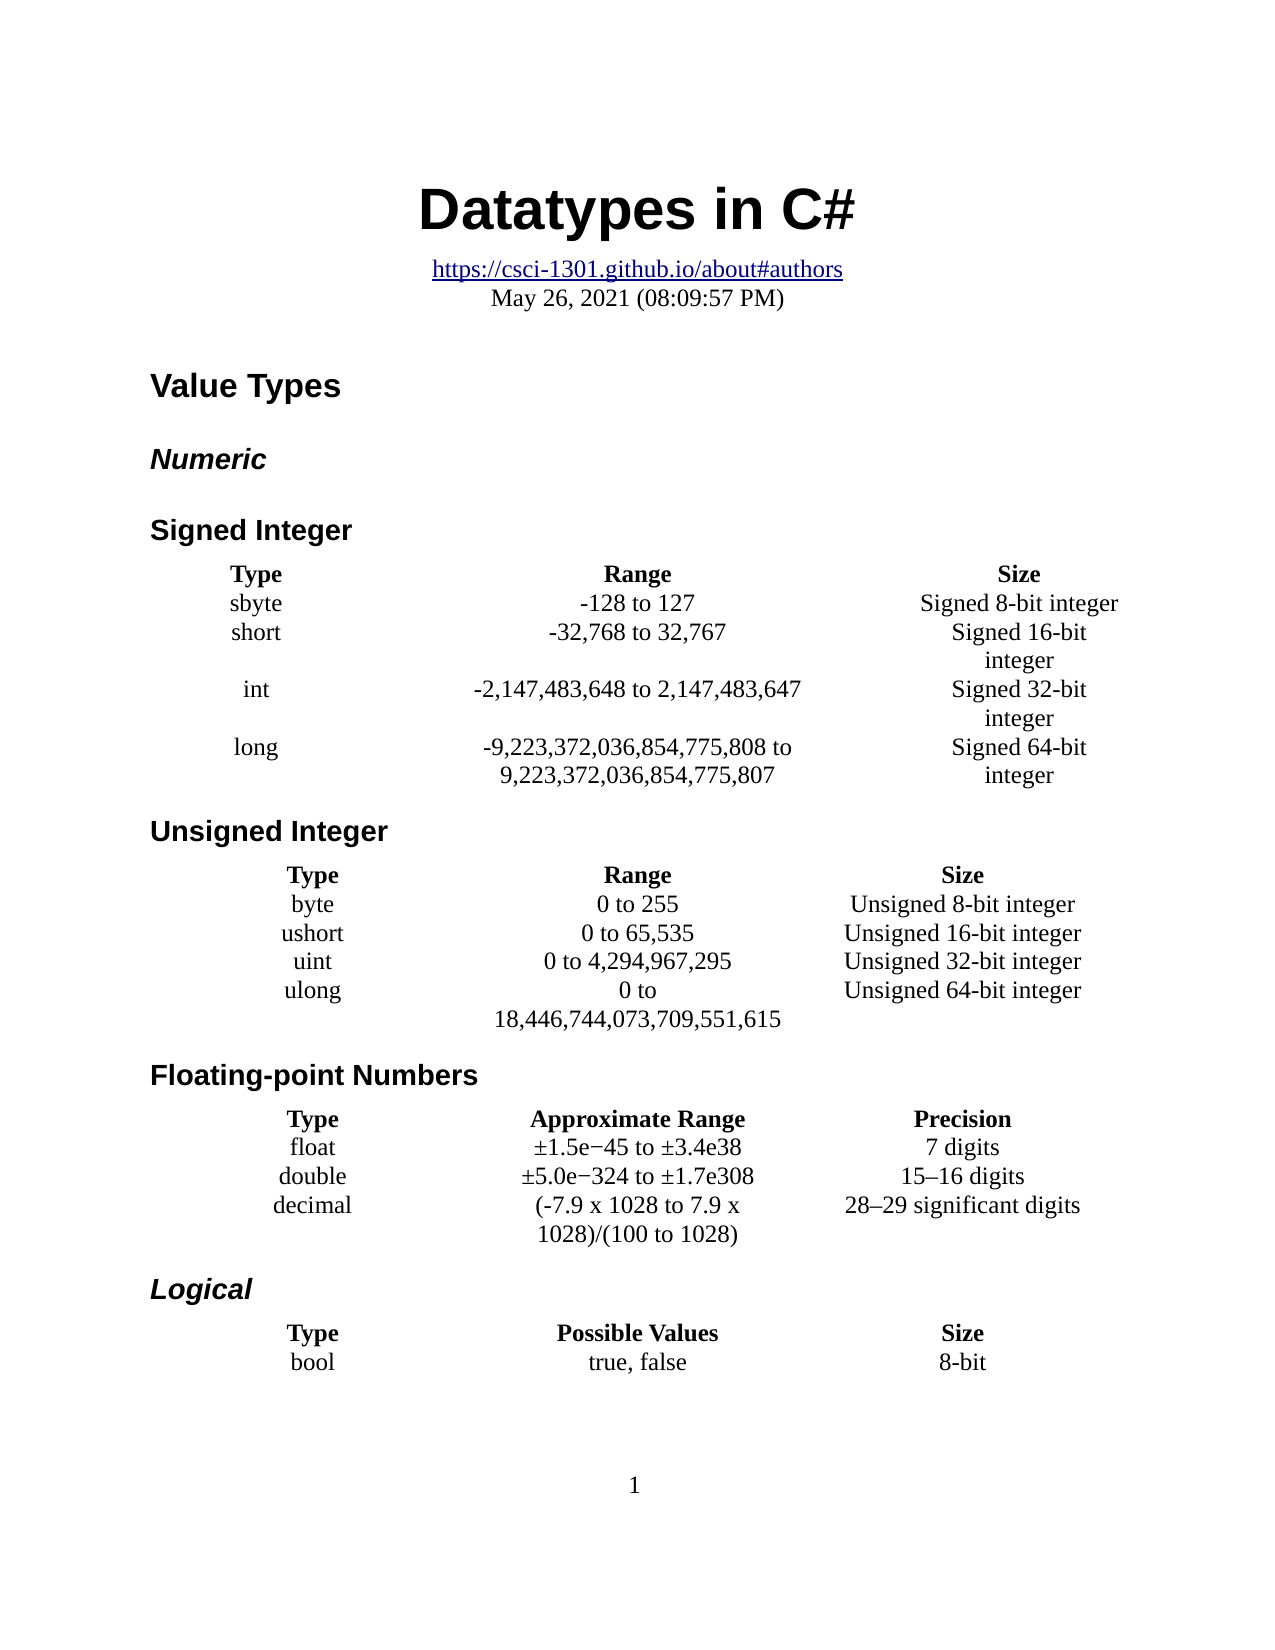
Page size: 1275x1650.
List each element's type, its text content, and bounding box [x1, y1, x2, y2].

table_cell (-7.9 x 1028 to 7.9 x 1028)/(100 to 1028) [475, 1190, 800, 1247]
table_cell Signed 64-bit integer [913, 732, 1125, 789]
table_cell Unsigned 16-bit integer [800, 918, 1125, 946]
table_cell short [150, 617, 362, 674]
table_header Size [800, 860, 1125, 889]
table_header Type [150, 1319, 475, 1347]
table_cell ushort [150, 918, 475, 946]
table_cell 0 to 18,446,744,073,709,551,615 [475, 975, 800, 1033]
table_cell sbyte [150, 588, 362, 617]
subtitle Value Types [150, 366, 1125, 404]
table_cell 0 to 65,535 [475, 918, 800, 946]
table_cell 8-bit [800, 1347, 1125, 1376]
table_header Size [800, 1319, 1125, 1347]
table_cell ±1.5e−45 to ±3.4e38 [475, 1133, 800, 1161]
table_header Type [150, 860, 475, 889]
table_cell byte [150, 889, 475, 918]
table_header Range [362, 559, 913, 588]
table_cell ±5.0e−324 to ±1.7e308 [475, 1161, 800, 1190]
table_header Possible Values [475, 1319, 800, 1347]
text May 26, 2021 (08:09:57 PM) [150, 283, 1125, 312]
title Datatypes in C# [150, 175, 1125, 242]
table_cell -2,147,483,648 to 2,147,483,647 [362, 674, 913, 732]
table_cell decimal [150, 1190, 475, 1247]
table_header Approximate Range [475, 1104, 800, 1132]
table_cell -32,768 to 32,767 [362, 617, 913, 674]
table_cell Signed 32-bit integer [913, 674, 1125, 732]
table_cell -128 to 127 [362, 588, 913, 617]
table_header Type [150, 1104, 475, 1132]
text https://csci-1301.github.io/about#authors [150, 254, 1125, 283]
table_cell double [150, 1161, 475, 1190]
table_cell 0 to 4,294,967,295 [475, 946, 800, 975]
table_cell Unsigned 32-bit integer [800, 946, 1125, 975]
table_cell Signed 16-bit integer [913, 617, 1125, 674]
table_cell 0 to 255 [475, 889, 800, 918]
table_cell uint [150, 946, 475, 975]
table_cell float [150, 1133, 475, 1161]
table_cell 28–29 significant digits [800, 1190, 1125, 1247]
subtitle Logical [150, 1272, 1125, 1306]
table_header Range [475, 860, 800, 889]
table_cell long [150, 732, 362, 789]
table_cell 15–16 digits [800, 1161, 1125, 1190]
table_header Precision [800, 1104, 1125, 1132]
table_cell Unsigned 8-bit integer [800, 889, 1125, 918]
table_cell ulong [150, 975, 475, 1033]
table_cell bool [150, 1347, 475, 1376]
table_cell true, false [475, 1347, 800, 1376]
subtitle Unsigned Integer [150, 814, 1125, 848]
table_cell -9,223,372,036,854,775,808 to 9,223,372,036,854,775,807 [362, 732, 913, 789]
subtitle Floating-point Numbers [150, 1058, 1125, 1091]
table_header Type [150, 559, 362, 588]
table_header Size [913, 559, 1125, 588]
table_cell Unsigned 64-bit integer [800, 975, 1125, 1033]
subtitle Numeric [150, 442, 1125, 476]
table_cell int [150, 674, 362, 732]
subtitle Signed Integer [150, 513, 1125, 547]
table_cell 7 digits [800, 1133, 1125, 1161]
table_cell Signed 8-bit integer [913, 588, 1125, 617]
